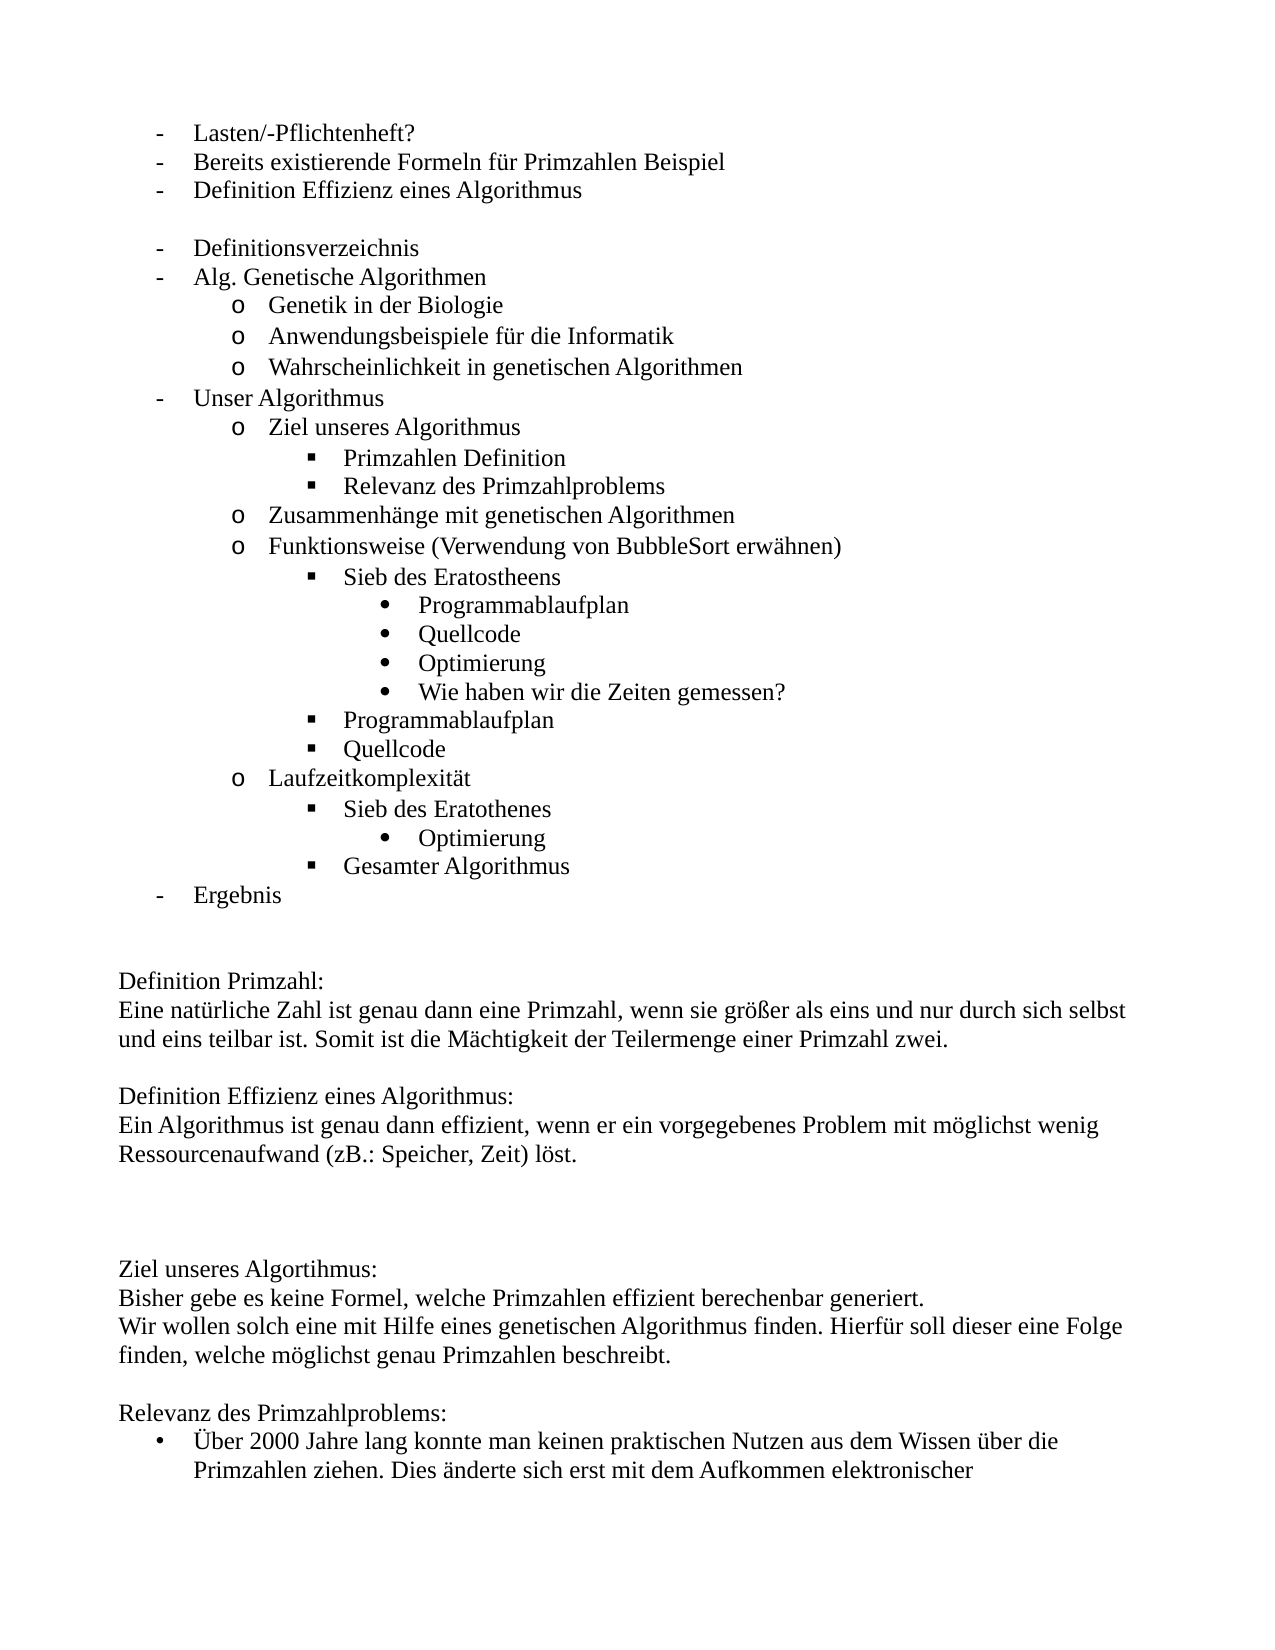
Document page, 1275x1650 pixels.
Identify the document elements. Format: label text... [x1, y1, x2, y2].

list Ergebnis [156, 880, 1157, 909]
list Lasten/-Pflichtenheft? [156, 118, 1157, 147]
list Funktionsweise (Verwendung von BubbleSort erwähnen) [231, 531, 1157, 562]
list Unser Algorithmus [156, 383, 1157, 412]
list Ziel unseres Algorithmus [231, 412, 1157, 443]
list Bisher gebe es keine Formel, welche Primzahlen effizient berechenbar generiert. [118, 1283, 1157, 1311]
list Über 2000 Jahre lang konnte man keinen praktischen Nutzen aus dem Wissen über die Primzahlen ziehen. Dies änderte sich erst mit dem Aufkommen elektronischer [156, 1426, 1157, 1484]
list Eine natürliche Zahl ist genau dann eine Primzahl, wenn sie größer als eins und nur durch sich selbst und eins teilbar ist. Somit ist die Mächtigkeit der Teilermenge einer Primzahl zwei. [118, 995, 1157, 1053]
list Optimierung [381, 648, 1157, 677]
list Optimierung [381, 823, 1157, 851]
list Laufzeitkomplexität [231, 763, 1157, 794]
list Sieb des Eratostheens [306, 562, 1157, 591]
list Ziel unseres Algortihmus: [118, 1254, 1157, 1283]
list Zusammenhänge mit genetischen Algorithmen [231, 500, 1157, 531]
list Programmablaufplan [381, 591, 1157, 619]
list Alg. Genetische Algorithmen [156, 262, 1157, 291]
list Wie haben wir die Zeiten gemessen? [381, 677, 1157, 706]
list Quellcode [381, 619, 1157, 648]
list Programmablaufplan [306, 706, 1157, 734]
list Bereits existierende Formeln für Primzahlen Beispiel [156, 147, 1157, 176]
list Genetik in der Biologie [231, 291, 1157, 321]
list Wahrscheinlichkeit in genetischen Algorithmen [231, 352, 1157, 383]
list Relevanz des Primzahlproblems [306, 471, 1157, 500]
list Wir wollen solch eine mit Hilfe eines genetischen Algorithmus finden. Hierfür soll dieser eine Folge finden, welche möglichst genau Primzahlen beschreibt. [118, 1311, 1157, 1369]
list Definition Effizienz eines Algorithmus: [118, 1081, 1157, 1110]
list Definition Effizienz eines Algorithmus [156, 176, 1157, 204]
list Quellcode [306, 734, 1157, 763]
list Ein Algorithmus ist genau dann effizient, wenn er ein vorgegebenes Problem mit möglichst wenig Ressourcenaufwand (zB.: Speicher, Zeit) löst. [118, 1110, 1157, 1168]
list Anwendungsbeispiele für die Informatik [231, 321, 1157, 352]
list Primzahlen Definition [306, 443, 1157, 471]
list Gesamter Algorithmus [306, 851, 1157, 880]
list Sieb des Eratothenes [306, 794, 1157, 823]
list Relevanz des Primzahlproblems: [118, 1398, 1157, 1426]
list Definitionsverzeichnis [156, 233, 1157, 262]
list Definition Primzahl: [118, 966, 1157, 995]
